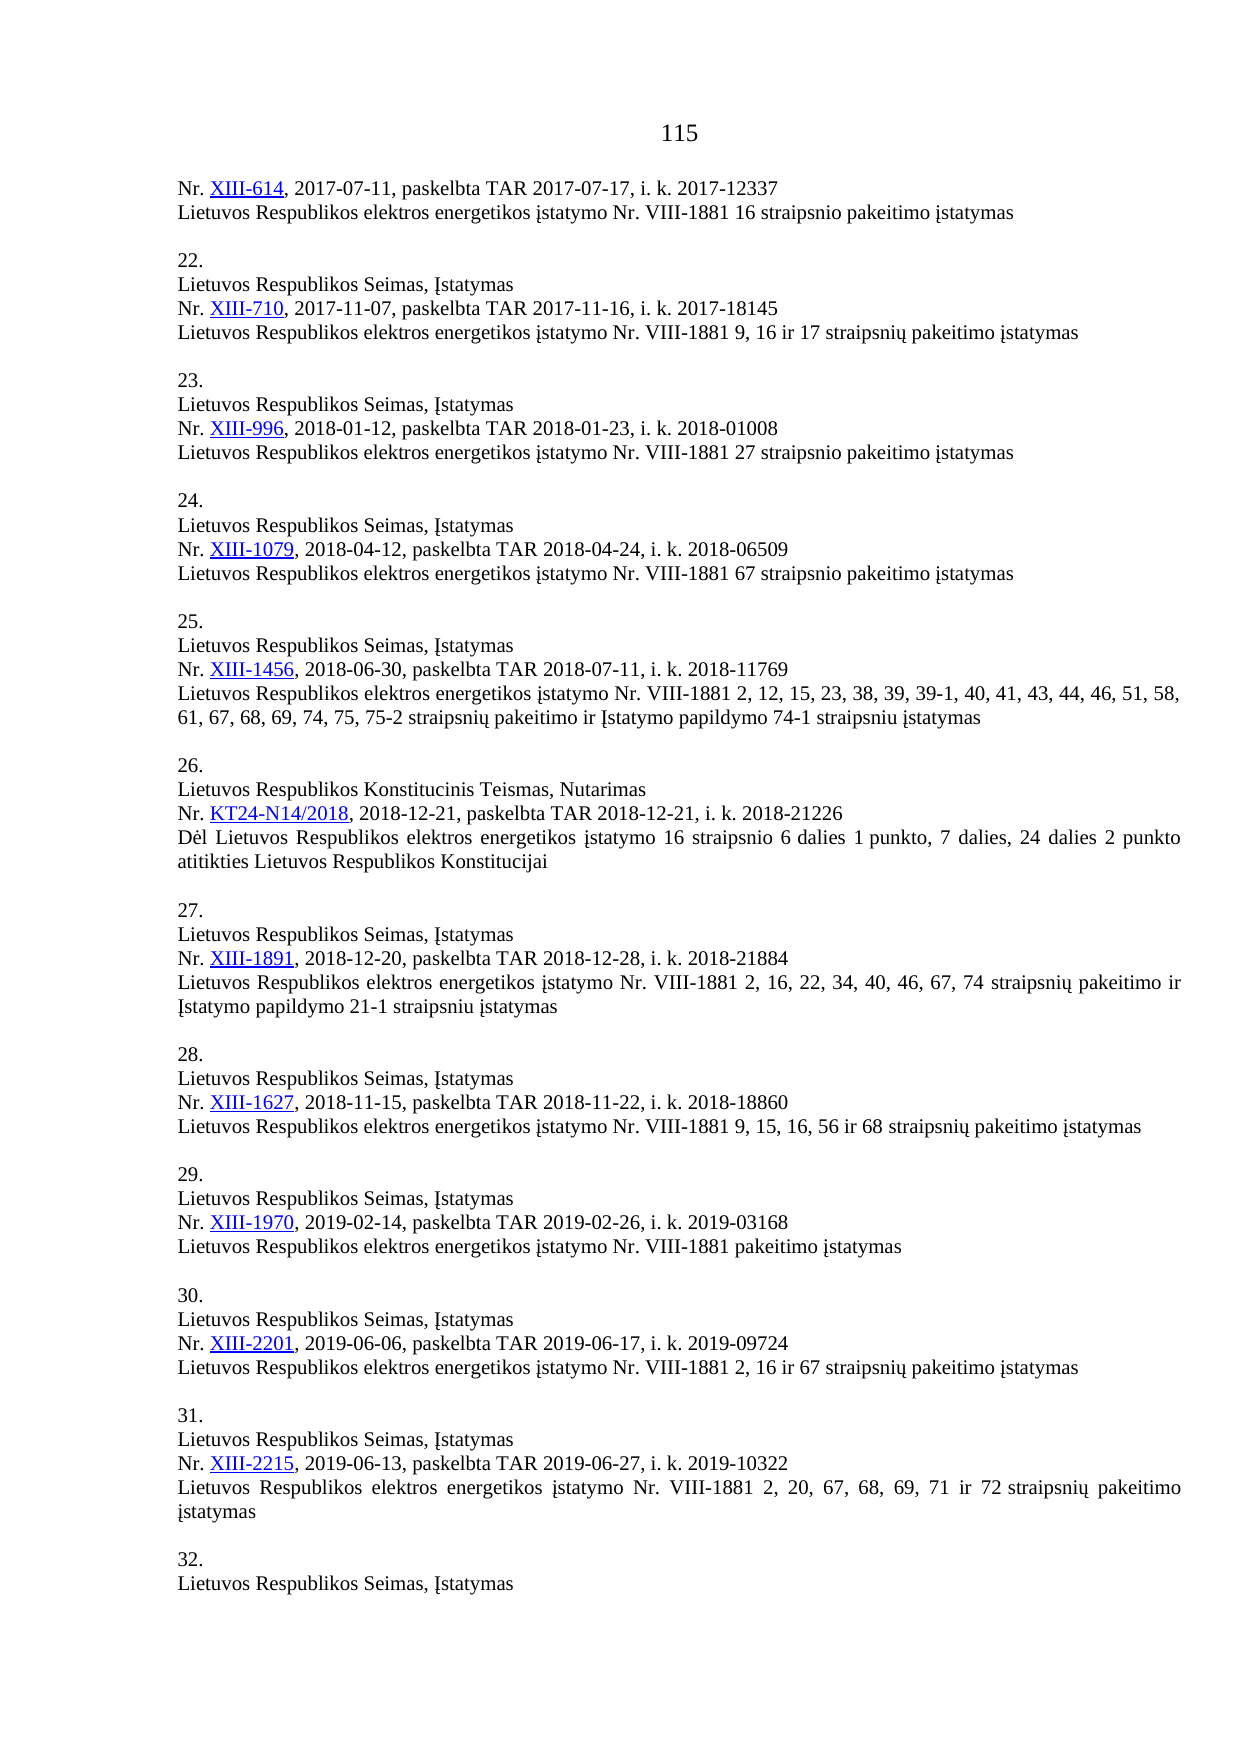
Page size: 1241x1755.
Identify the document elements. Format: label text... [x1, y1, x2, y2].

text 27. [177, 897, 1181, 922]
text Nr. XIII-2201, 2019-06-06, paskelbta TAR 2019-06-17, i. k. 2019-09724 [177, 1331, 1181, 1355]
text Lietuvos Respublikos Seimas, Įstatymas [177, 1186, 1181, 1210]
text Lietuvos Respublikos elektros energetikos įstatymo Nr. VIII-1881 2, 16 ir 67 straipsnių pakeitimo įstatymas [177, 1355, 1181, 1379]
text 32. [177, 1547, 1181, 1571]
text Nr. XIII-1456, 2018-06-30, paskelbta TAR 2018-07-11, i. k. 2018-11769 [177, 657, 1181, 681]
text Lietuvos Respublikos elektros energetikos įstatymo Nr. VIII-1881 2, 20, 67, 68, 69, 71 ir 72 straipsnių pakeitimo įstatymas [177, 1475, 1181, 1523]
text Dėl Lietuvos Respublikos elektros energetikos įstatymo 16 straipsnio 6 dalies 1 punkto, 7 dalies, 24 dalies 2 punkto atitikties Lietuvos Respublikos Konstitucijai [177, 825, 1181, 873]
text 30. [177, 1282, 1181, 1307]
text Lietuvos Respublikos elektros energetikos įstatymo Nr. VIII-1881 2, 12, 15, 23, 38, 39, 39-1, 40, 41, 43, 44, 46, 51, 58, 61, 67, 68, 69, 74, 75, 75-2 straipsnių pakeitimo ir Įstatymo papildymo 74-1 straipsniu įstatymas [177, 681, 1181, 729]
text Nr. XIII-2215, 2019-06-13, paskelbta TAR 2019-06-27, i. k. 2019-10322 [177, 1451, 1181, 1475]
text Lietuvos Respublikos Seimas, Įstatymas [177, 272, 1181, 296]
text Lietuvos Respublikos Seimas, Įstatymas [177, 1307, 1181, 1331]
text Lietuvos Respublikos elektros energetikos įstatymo Nr. VIII-1881 27 straipsnio pakeitimo įstatymas [177, 440, 1181, 464]
text Lietuvos Respublikos Konstitucinis Teismas, Nutarimas [177, 777, 1181, 801]
text Nr. XIII-1891, 2018-12-20, paskelbta TAR 2018-12-28, i. k. 2018-21884 [177, 946, 1181, 970]
text Lietuvos Respublikos Seimas, Įstatymas [177, 922, 1181, 946]
text Lietuvos Respublikos Seimas, Įstatymas [177, 633, 1181, 657]
text 26. [177, 753, 1181, 777]
text Nr. XIII-1627, 2018-11-15, paskelbta TAR 2018-11-22, i. k. 2018-18860 [177, 1090, 1181, 1114]
text Nr. XIII-996, 2018-01-12, paskelbta TAR 2018-01-23, i. k. 2018-01008 [177, 416, 1181, 440]
text Nr. XIII-614, 2017-07-11, paskelbta TAR 2017-07-17, i. k. 2017-12337 [177, 176, 1181, 200]
text 29. [177, 1162, 1181, 1186]
text 25. [177, 609, 1181, 633]
text 22. [177, 248, 1181, 272]
text Lietuvos Respublikos Seimas, Įstatymas [177, 1427, 1181, 1451]
text 28. [177, 1042, 1181, 1066]
text Nr. XIII-1079, 2018-04-12, paskelbta TAR 2018-04-24, i. k. 2018-06509 [177, 537, 1181, 561]
text Lietuvos Respublikos elektros energetikos įstatymo Nr. VIII-1881 2, 16, 22, 34, 40, 46, 67, 74 straipsnių pakeitimo ir Įstatymo papildymo 21-1 straipsniu įstatymas [177, 970, 1181, 1018]
text Lietuvos Respublikos elektros energetikos įstatymo Nr. VIII-1881 16 straipsnio pakeitimo įstatymas [177, 200, 1181, 224]
text Nr. XIII-710, 2017-11-07, paskelbta TAR 2017-11-16, i. k. 2017-18145 [177, 296, 1181, 320]
text Lietuvos Respublikos elektros energetikos įstatymo Nr. VIII-1881 9, 15, 16, 56 ir 68 straipsnių pakeitimo įstatymas [177, 1114, 1181, 1138]
text 24. [177, 488, 1181, 512]
text Lietuvos Respublikos elektros energetikos įstatymo Nr. VIII-1881 67 straipsnio pakeitimo įstatymas [177, 561, 1181, 585]
text Lietuvos Respublikos elektros energetikos įstatymo Nr. VIII-1881 9, 16 ir 17 straipsnių pakeitimo įstatymas [177, 320, 1181, 344]
text 31. [177, 1403, 1181, 1427]
text Lietuvos Respublikos Seimas, Įstatymas [177, 1571, 1181, 1595]
text Nr. KT24-N14/2018, 2018-12-21, paskelbta TAR 2018-12-21, i. k. 2018-21226 [177, 801, 1181, 825]
text Lietuvos Respublikos elektros energetikos įstatymo Nr. VIII-1881 pakeitimo įstatymas [177, 1234, 1181, 1258]
text Lietuvos Respublikos Seimas, Įstatymas [177, 1066, 1181, 1090]
text Lietuvos Respublikos Seimas, Įstatymas [177, 392, 1181, 416]
text Lietuvos Respublikos Seimas, Įstatymas [177, 512, 1181, 537]
text Nr. XIII-1970, 2019-02-14, paskelbta TAR 2019-02-26, i. k. 2019-03168 [177, 1210, 1181, 1234]
text 23. [177, 368, 1181, 392]
